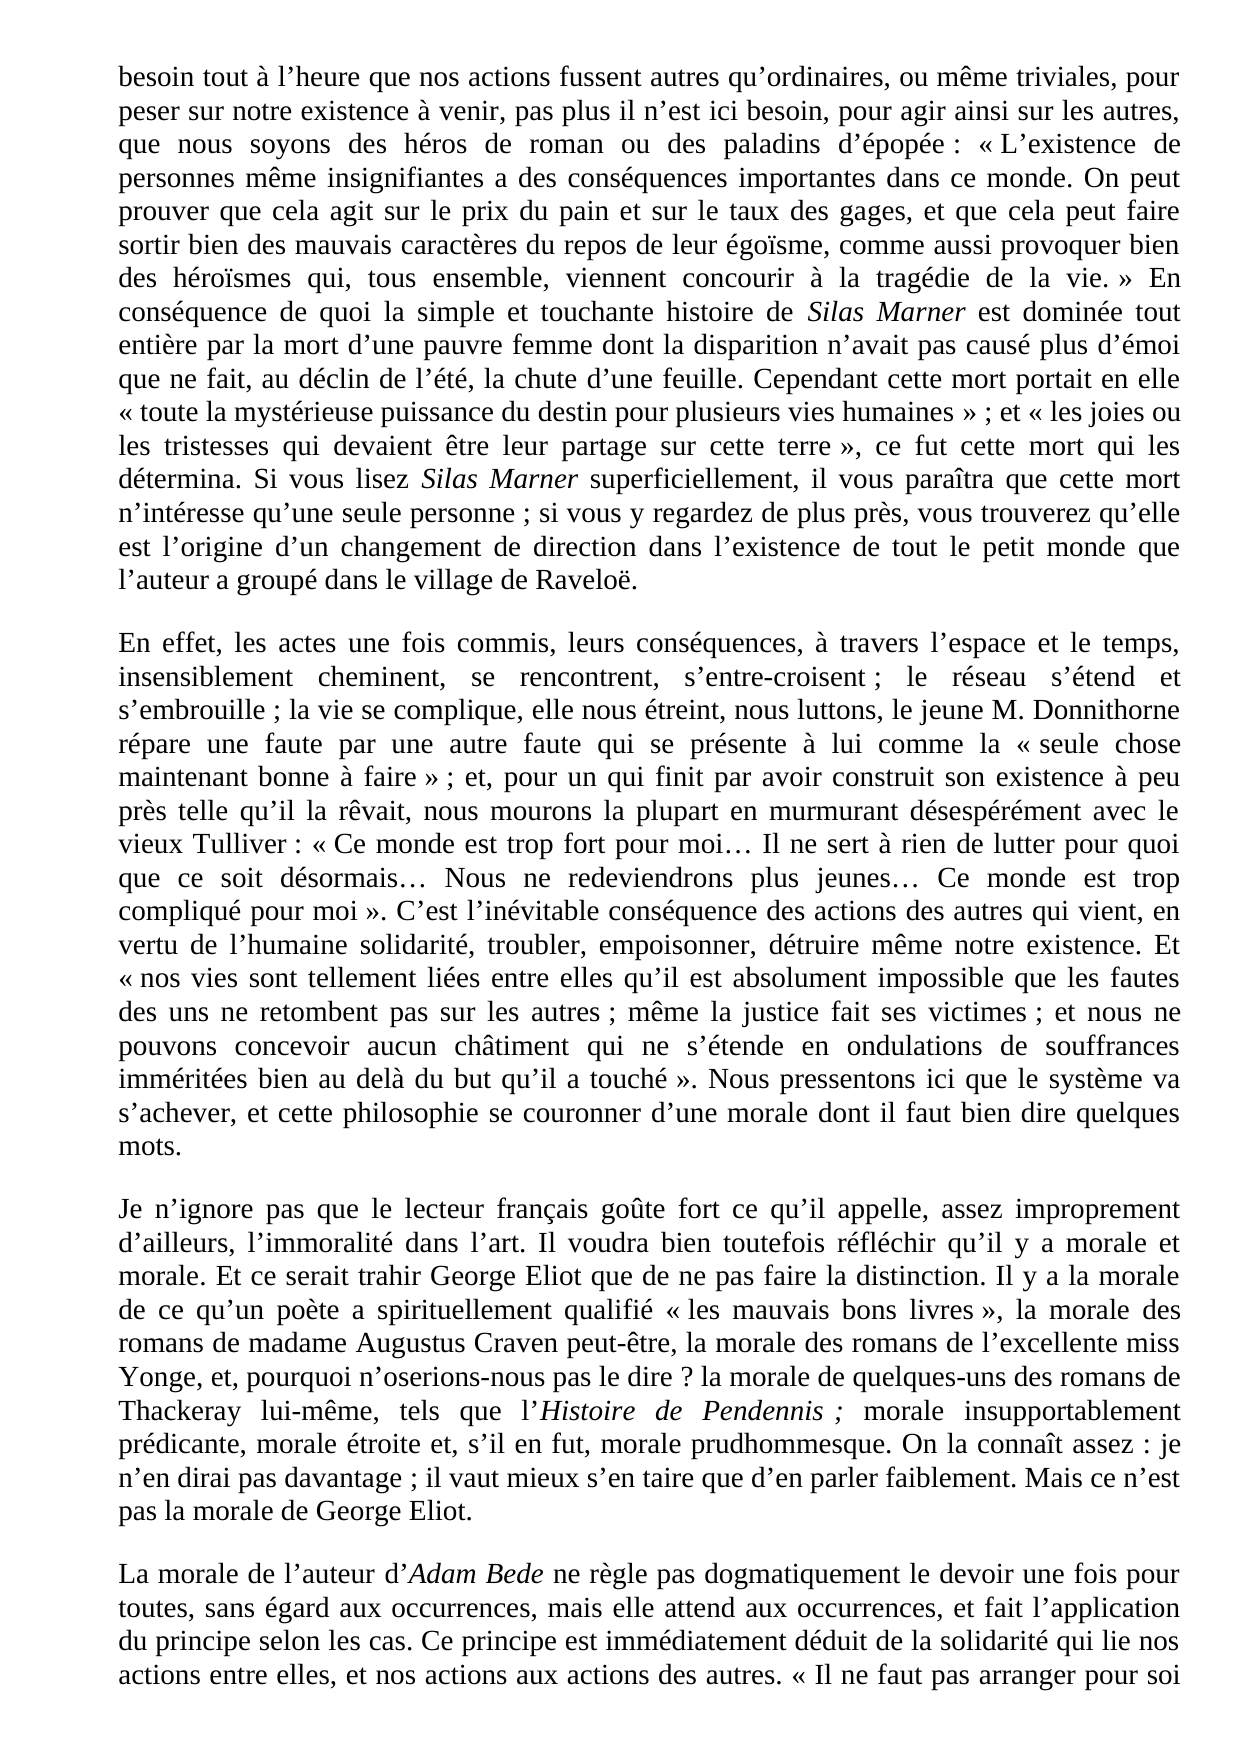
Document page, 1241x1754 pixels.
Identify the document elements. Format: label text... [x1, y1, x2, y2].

text En effet, les actes une fois commis, leurs conséquences, à travers l’espace et le temps, insensiblement cheminent, se rencontrent, s’entre-croisent ; le réseau s’étend et s’embrouille ; la vie se complique, elle nous étreint, nous luttons, le jeune M. Donnithorne répare une faute par une autre faute qui se présente à lui comme la « seule chose maintenant bonne à faire » ; et, pour un qui finit par avoir construit son existence à peu près telle qu’il la rêvait, nous mourons la plupart en murmurant désespérément avec le vieux Tulliver : « Ce monde est trop fort pour moi… Il ne sert à rien de lutter pour quoi que ce soit désormais… Nous ne redeviendrons plus jeunes… Ce monde est trop compliqué pour moi ». C’est l’inévitable conséquence des actions des autres qui vient, en vertu de l’humaine solidarité, troubler, empoisonner, détruire même notre existence. Et « nos vies sont tellement liées entre elles qu’il est absolument impossible que les fautes des uns ne retombent pas sur les autres ; même la justice fait ses victimes ; et nous ne pouvons concevoir aucun châtiment qui ne s’étende en ondulations de souffrances imméritées bien au delà du but qu’il a touché ». Nous pressentons ici que le système va s’achever, et cette philosophie se couronner d’une morale dont il faut bien dire quelques mots. [118, 625, 1181, 1162]
text besoin tout à l’heure que nos actions fussent autres qu’ordinaires, ou même triviales, pour peser sur notre existence à venir, pas plus il n’est ici besoin, pour agir ainsi sur les autres, que nous soyons des héros de roman ou des paladins d’épopée : « L’existence de personnes même insignifiantes a des conséquences importantes dans ce monde. On peut prouver que cela agit sur le prix du pain et sur le taux des gages, et que cela peut faire sortir bien des mauvais caractères du repos de leur égoïsme, comme aussi provoquer bien des héroïsmes qui, tous ensemble, viennent concourir à la tragédie de la vie. » En conséquence de quoi la simple et touchante histoire de Silas Marner est dominée tout entière par la mort d’une pauvre femme dont la disparition n’avait pas causé plus d’émoi que ne fait, au déclin de l’été, la chute d’une feuille. Cependant cette mort portait en elle « toute la mystérieuse puissance du destin pour plusieurs vies humaines » ; et « les joies ou les tristesses qui devaient être leur partage sur cette terre », ce fut cette mort qui les détermina. Si vous lisez Silas Marner superficiellement, il vous paraîtra que cette mort n’intéresse qu’une seule personne ; si vous y regardez de plus près, vous trouverez qu’elle est l’origine d’un changement de direction dans l’existence de tout le petit monde que l’auteur a groupé dans le village de Raveloë. [118, 59, 1181, 596]
text Je n’ignore pas que le lecteur français goûte fort ce qu’il appelle, assez improprement d’ailleurs, l’immoralité dans l’art. Il voudra bien toutefois réfléchir qu’il y a morale et morale. Et ce serait trahir George Eliot que de ne pas faire la distinction. Il y a la morale de ce qu’un poète a spirituellement qualifié « les mauvais bons livres », la morale des romans de madame Augustus Craven peut-être, la morale des romans de l’excellente miss Yonge, et, pourquoi n’oserions-nous pas le dire ? la morale de quelques-uns des romans de Thackeray lui-même, tels que l’Histoire de Pendennis ; morale insupportablement prédicante, morale étroite et, s’il en fut, morale prudhommesque. On la connaît assez : je n’en dirai pas davantage ; il vaut mieux s’en taire que d’en parler faiblement. Mais ce n’est pas la morale de George Eliot. [118, 1191, 1181, 1527]
text La morale de l’auteur d’Adam Bede ne règle pas dogmatiquement le devoir une fois pour toutes, sans égard aux occurrences, mais elle attend aux occurrences, et fait l’application du principe selon les cas. Ce principe est immédiatement déduit de la solidarité qui lie nos actions entre elles, et nos actions aux actions des autres. « Il ne faut pas arranger pour soi [118, 1556, 1181, 1690]
